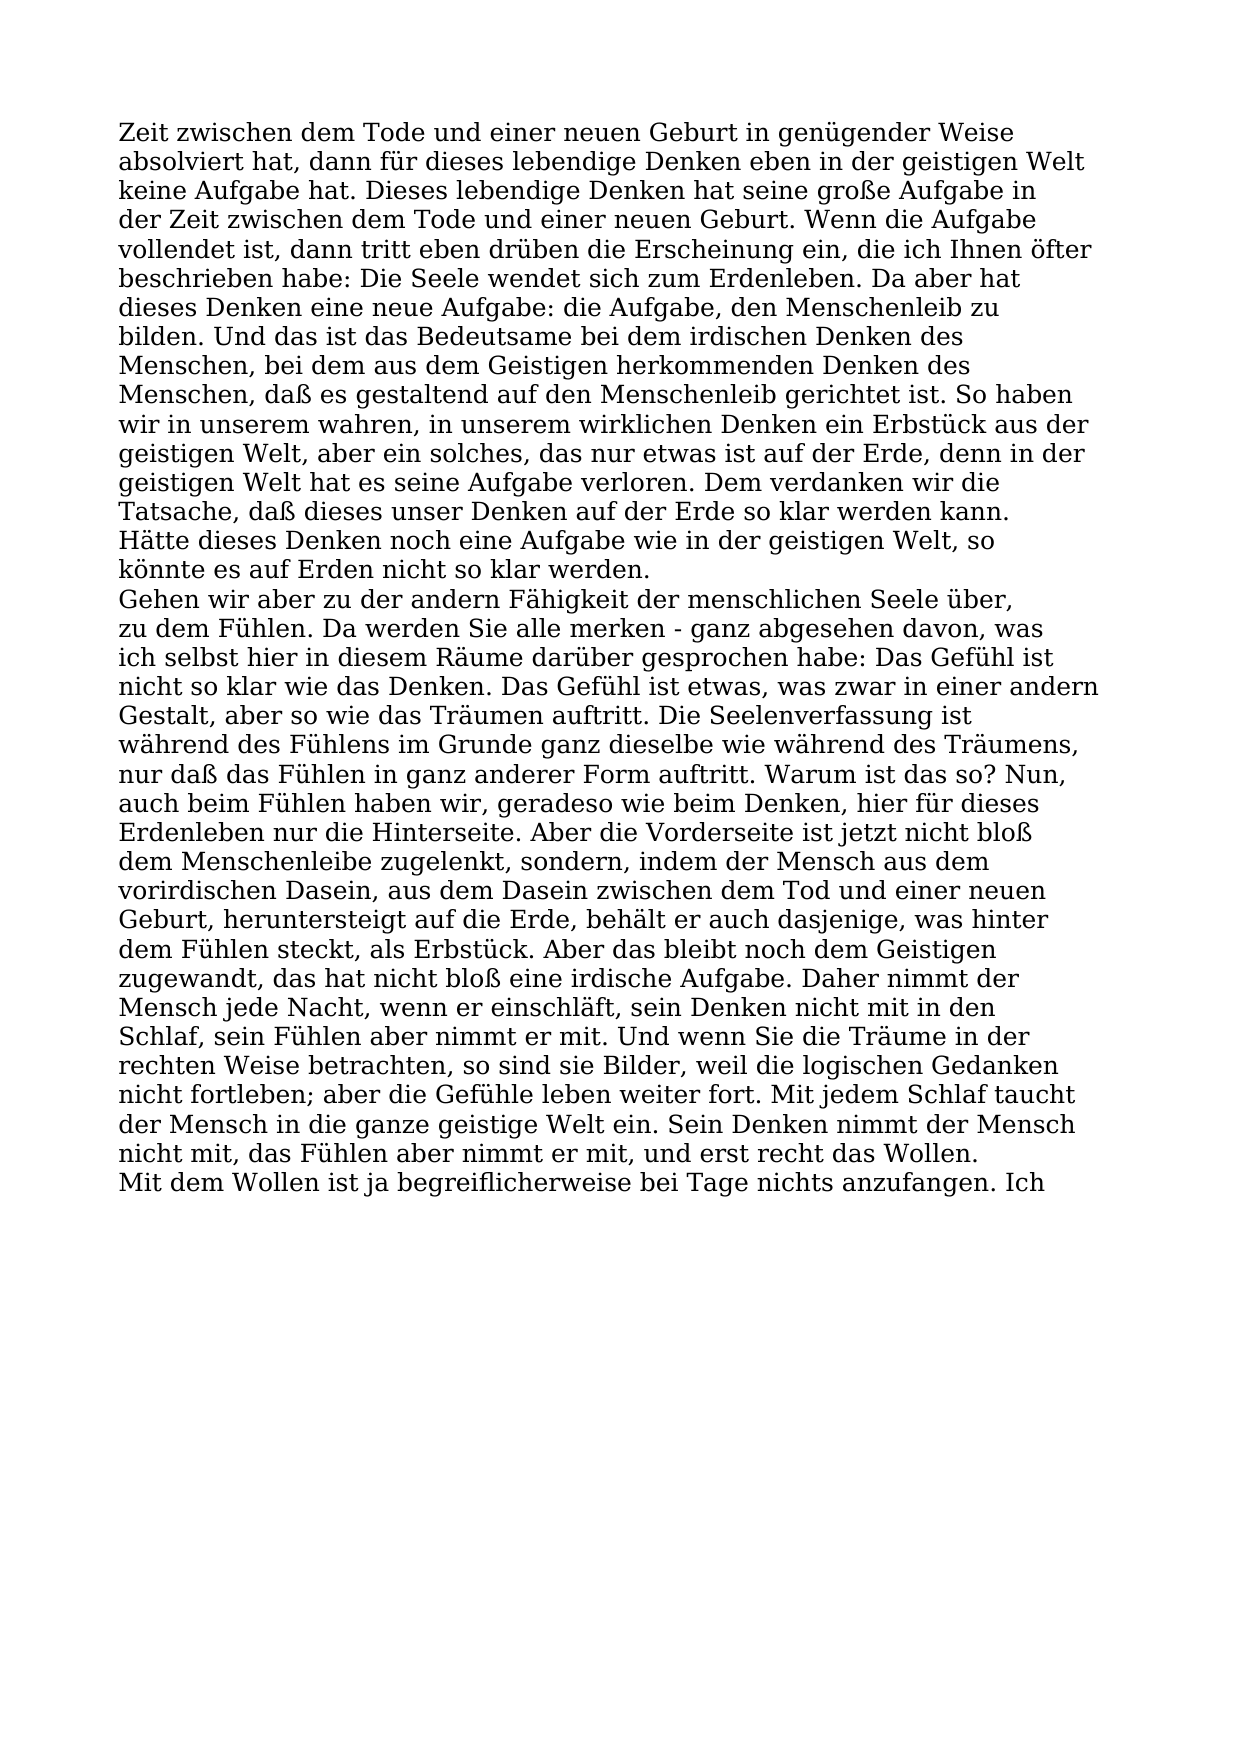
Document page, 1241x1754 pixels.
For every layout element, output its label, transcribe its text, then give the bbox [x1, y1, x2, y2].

text Schlaf, sein Fühlen aber nimmt er mit. Und wenn Sie die Träume in der [118, 1022, 1122, 1051]
text absolviert hat, dann für dieses lebendige Denken eben in der geistigen Welt [118, 147, 1122, 176]
text vollendet ist, dann tritt eben drüben die Erscheinung ein, die ich Ihnen öfter [118, 235, 1122, 264]
text nicht so klar wie das Denken. Das Gefühl ist etwas, was zwar in einer andern [118, 672, 1122, 701]
text geistigen Welt hat es seine Aufgabe verloren. Dem verdanken wir die [118, 468, 1122, 497]
text ich selbst hier in diesem Räume darüber gesprochen habe: Das Gefühl ist [118, 643, 1122, 672]
text dem Fühlen steckt, als Erbstück. Aber das bleibt noch dem Geistigen [118, 935, 1122, 964]
text Gestalt, aber so wie das Träumen auftritt. Die Seelenverfassung ist [118, 701, 1122, 731]
text keine Aufgabe hat. Dieses lebendige Denken hat seine große Aufgabe in [118, 176, 1122, 206]
text zugewandt, das hat nicht bloß eine irdische Aufgabe. Daher nimmt der [118, 964, 1122, 993]
text wir in unserem wahren, in unserem wirklichen Denken ein Erbstück aus der [118, 410, 1122, 439]
text rechten Weise betrachten, so sind sie Bilder, weil die logischen Gedanken [118, 1051, 1122, 1081]
text nicht fortleben; aber die Gefühle leben weiter fort. Mit jedem Schlaf taucht [118, 1081, 1122, 1110]
text Menschen, daß es gestaltend auf den Menschenleib gerichtet ist. So haben [118, 381, 1122, 410]
text Tatsache, daß dieses unser Denken auf der Erde so klar werden kann. [118, 497, 1122, 526]
text Menschen, bei dem aus dem Geistigen herkommenden Denken des [118, 351, 1122, 381]
text Mensch jede Nacht, wenn er einschläft, sein Denken nicht mit in den [118, 993, 1122, 1022]
text der Zeit zwischen dem Tode und einer neuen Geburt. Wenn die Aufgabe [118, 206, 1122, 235]
text könnte es auf Erden nicht so klar werden. [118, 556, 1122, 585]
text auch beim Fühlen haben wir, geradeso wie beim Denken, hier für dieses [118, 789, 1122, 818]
text Gehen wir aber zu der andern Fähigkeit der menschlichen Seele über, [118, 585, 1122, 614]
text nur daß das Fühlen in ganz anderer Form auftritt. Warum ist das so? Nun, [118, 760, 1122, 789]
text Zeit zwischen dem Tode und einer neuen Geburt in genügender Weise [118, 118, 1122, 147]
text geistigen Welt, aber ein solches, das nur etwas ist auf der Erde, denn in der [118, 439, 1122, 468]
text zu dem Fühlen. Da werden Sie alle merken - ganz abgesehen davon, was [118, 614, 1122, 643]
text vorirdischen Dasein, aus dem Dasein zwischen dem Tod und einer neuen [118, 876, 1122, 906]
text Geburt, heruntersteigt auf die Erde, behält er auch dasjenige, was hinter [118, 906, 1122, 935]
text bilden. Und das ist das Bedeutsame bei dem irdischen Denken des [118, 322, 1122, 351]
text dieses Denken eine neue Aufgabe: die Aufgabe, den Menschenleib zu [118, 293, 1122, 322]
text nicht mit, das Fühlen aber nimmt er mit, und erst recht das Wollen. [118, 1139, 1122, 1168]
text dem Menschenleibe zugelenkt, sondern, indem der Mensch aus dem [118, 847, 1122, 876]
text Mit dem Wollen ist ja begreiflicherweise bei Tage nichts anzufangen. Ich [118, 1168, 1122, 1197]
text der Mensch in die ganze geistige Welt ein. Sein Denken nimmt der Mensch [118, 1110, 1122, 1139]
text beschrieben habe: Die Seele wendet sich zum Erdenleben. Da aber hat [118, 264, 1122, 293]
text Hätte dieses Denken noch eine Aufgabe wie in der geistigen Welt, so [118, 526, 1122, 556]
text während des Fühlens im Grunde ganz dieselbe wie während des Träumens, [118, 731, 1122, 760]
text Erdenleben nur die Hinterseite. Aber die Vorderseite ist jetzt nicht bloß [118, 818, 1122, 847]
